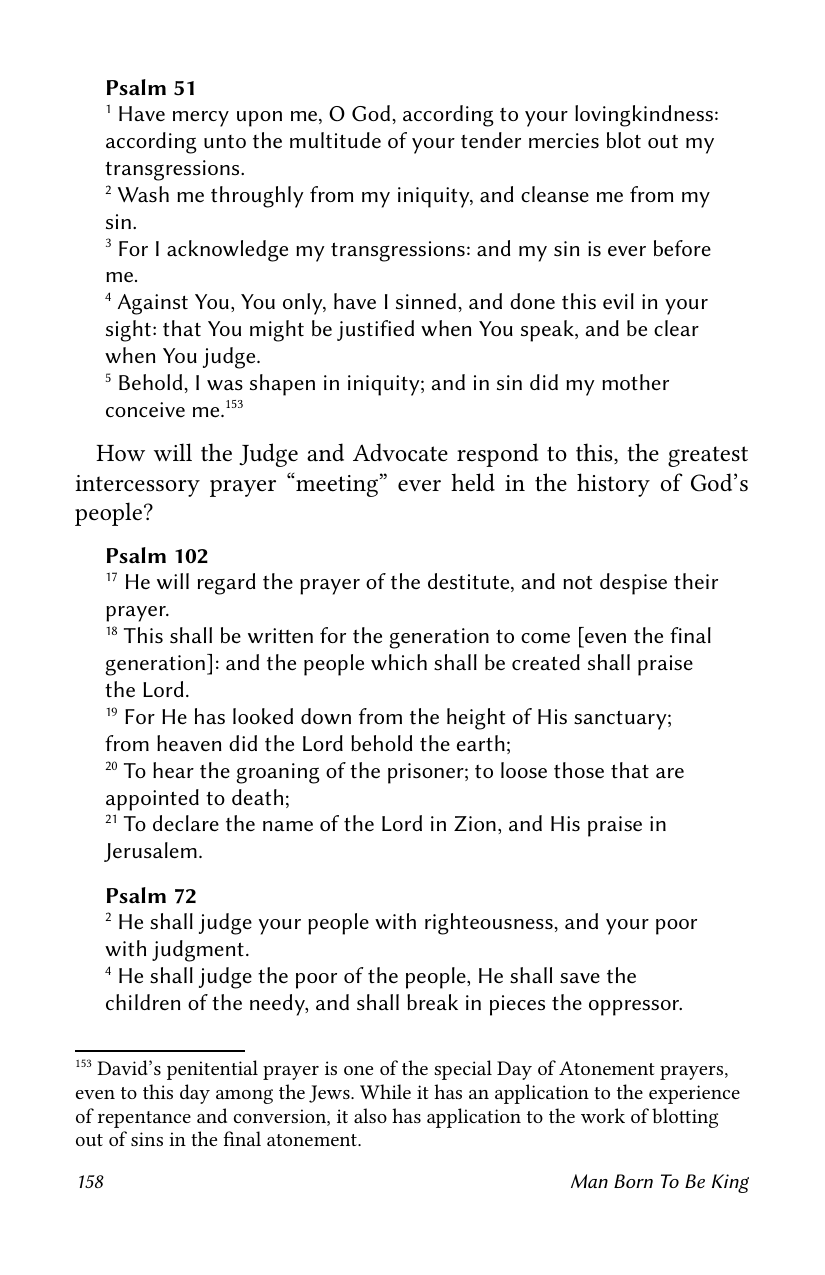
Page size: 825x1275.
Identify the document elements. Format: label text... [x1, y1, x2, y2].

text 2 Wash me throughly from my iniquity, and cleanse me from my sin. [105, 182, 720, 235]
text Psalm 102 [105, 543, 750, 569]
text How will the Judge and Advocate respond to this, the greatest intercessory prayer “meeting” ever held in the history of God’s people? [75, 439, 750, 527]
text 19 For He has looked down from the height of His sanctuary; from heaven did the Lord behold the earth; [105, 704, 720, 757]
text Psalm 51 [105, 75, 750, 101]
text 17 He will regard the prayer of the destitute, and not despise their prayer. [105, 569, 720, 622]
text 1 Have mercy upon me, O God, according to your lovingkindness: according unto the multitude of your tender mercies blot out my transgressions. [105, 101, 720, 181]
text David’s penitential prayer is one of the special Day of Atonement prayers, even to this day among the Jews. While it has an application to the experience of repentance and conversion, it also has application to the work of blotting out of sins in the final atonement. [75, 1057, 750, 1152]
text Psalm 72 [105, 883, 750, 909]
text 20 To hear the groaning of the prisoner; to loose those that are appointed to death; [105, 758, 720, 811]
text 18 This shall be written for the generation to come [even the final generation]: and the people which shall be created shall praise the Lord. [105, 623, 720, 703]
text 4 He shall judge the poor of the people, He shall save the children of the needy, and shall break in pieces the oppressor. [105, 963, 720, 1016]
text 2 He shall judge your people with righteousness, and your poor with judgment. [105, 909, 720, 962]
text 5 Behold, I was shapen in iniquity; and in sin did my mother conceive me. [105, 370, 720, 423]
text 4 Against You, You only, have I sinned, and done this evil in your sight: that You might be justified when You speak, and be clear when You judge. [105, 289, 720, 369]
text 3 For I acknowledge my transgressions: and my sin is ever before me. [105, 236, 720, 288]
text 21 To declare the name of the Lord in Zion, and His praise in Jerusalem. [105, 811, 720, 864]
